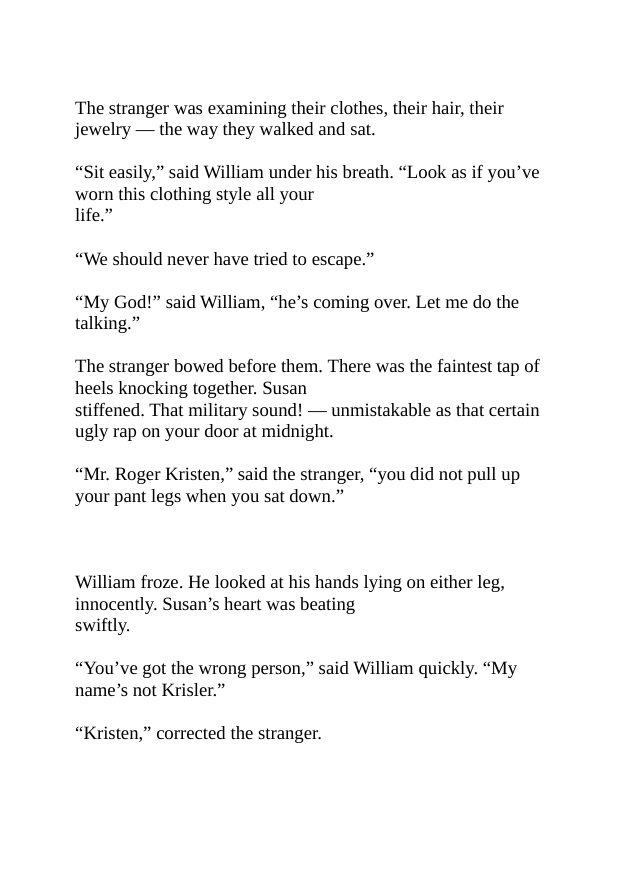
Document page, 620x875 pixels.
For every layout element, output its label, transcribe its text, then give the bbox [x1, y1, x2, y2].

text The stranger was examining their clothes, their hair, their jewelry — the way they walked and sat. “Sit easily,” said William under his breath. “Look as if you’ve worn this clothing style all your life.” “We should never have tried to escape.” “My God!” said William, “he’s coming over. Let me do the talking.” The stranger bowed before them. There was the faintest tap of heels knocking together. Susan stiffened. That military sound! — unmistakable as that certain ugly rap on your door at midnight. “Mr. Roger Kristen,” said the stranger, “you did not pull up your pant legs when you sat down.” William froze. He looked at his hands lying on either leg, innocently. Susan’s heart was beating swiftly. “You’ve got the wrong person,” said William quickly. “My name’s not Krisler.” “Kristen,” corrected the stranger. [75, 75, 544, 743]
